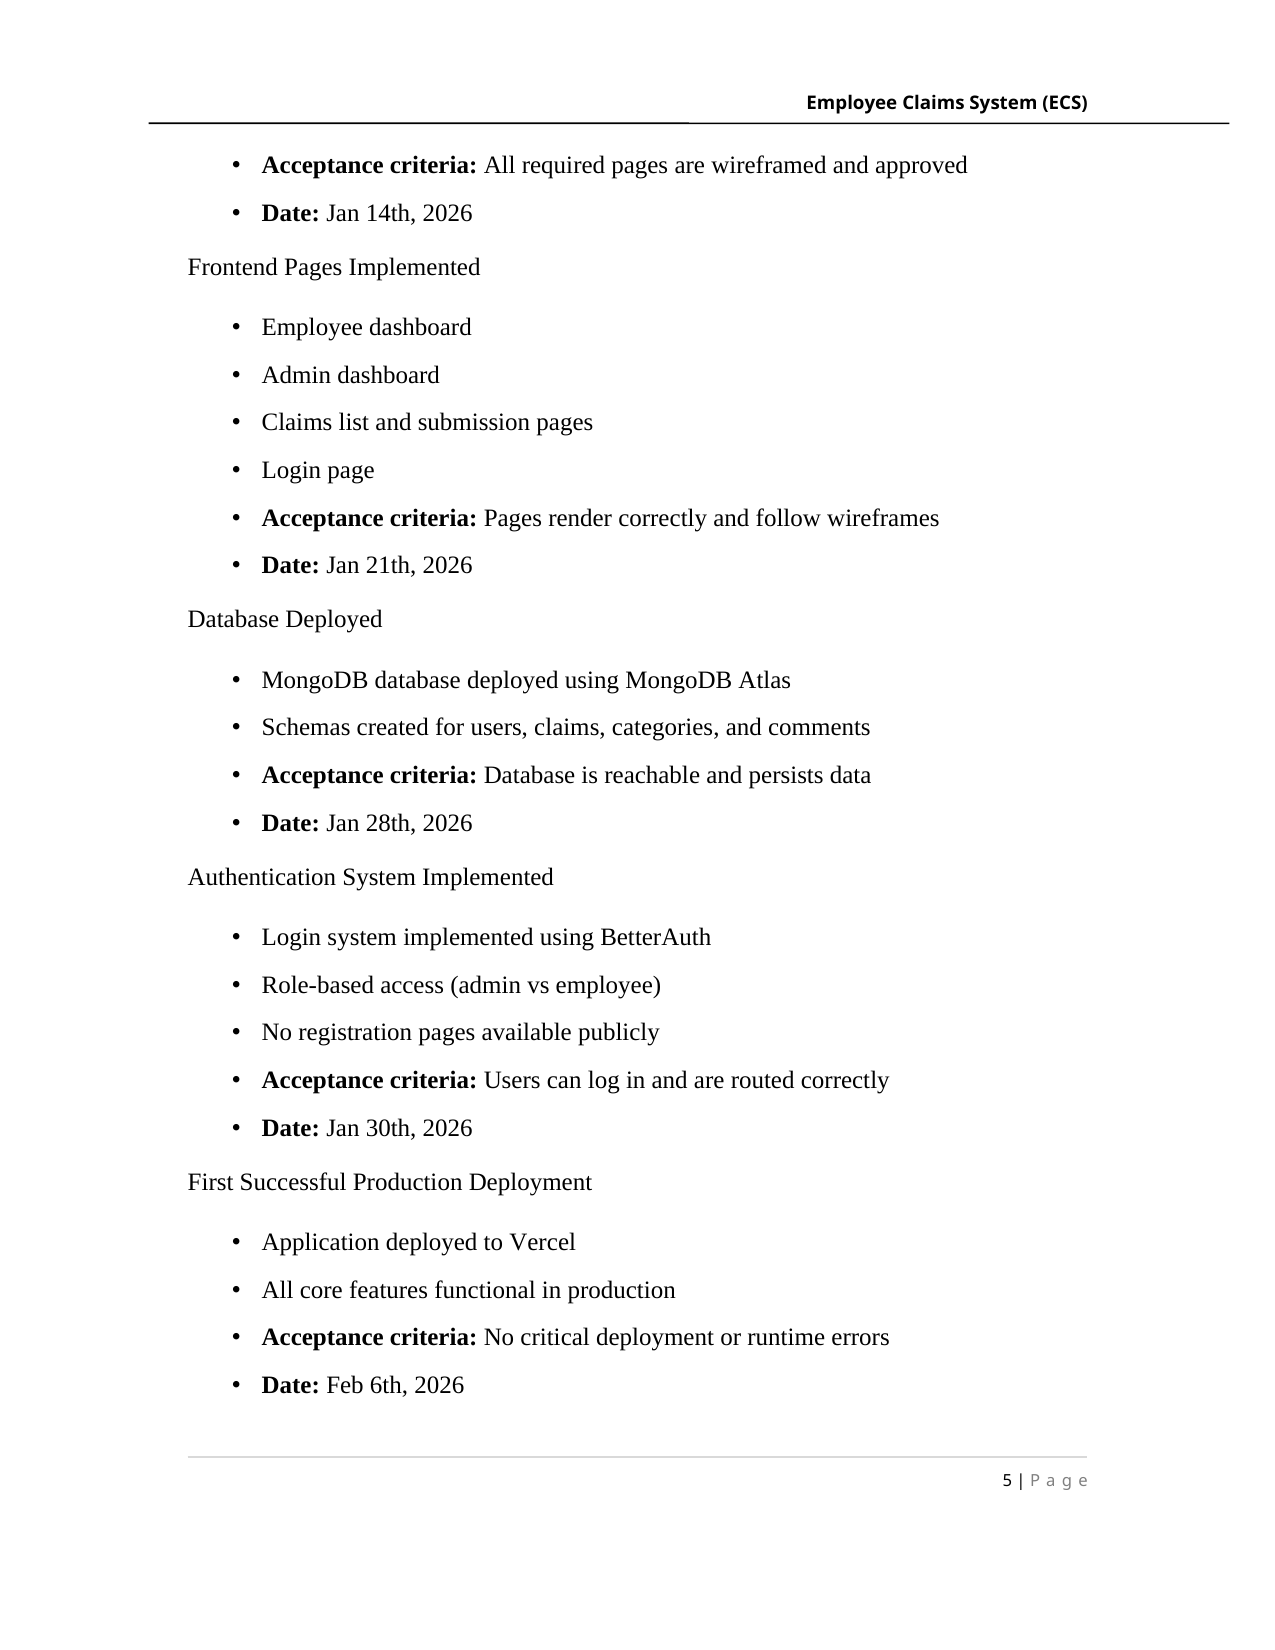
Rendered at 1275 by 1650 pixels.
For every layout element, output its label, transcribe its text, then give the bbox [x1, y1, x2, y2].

list Schemas created for users, claims, categories, and comments [232, 712, 1087, 741]
list Acceptance criteria: All required pages are wireframed and approved [232, 150, 1087, 179]
list Login page [232, 455, 1087, 484]
list Date: Jan 21th, 2026 [232, 550, 1087, 579]
list Acceptance criteria: No critical deployment or runtime errors [232, 1322, 1087, 1351]
list Employee dashboard [232, 312, 1087, 341]
subtitle Authentication System Implemented [187, 855, 1087, 893]
list Acceptance criteria: Users can log in and are routed correctly [232, 1065, 1087, 1094]
list Date: Feb 6th, 2026 [232, 1370, 1087, 1399]
list Application deployed to Vercel [232, 1227, 1087, 1256]
subtitle Database Deployed [187, 598, 1087, 635]
list Admin dashboard [232, 360, 1087, 388]
subtitle First Successful Production Deployment [187, 1160, 1087, 1198]
list All core features functional in production [232, 1275, 1087, 1303]
list No registration pages available publicly [232, 1017, 1087, 1046]
list Acceptance criteria: Database is reachable and persists data [232, 760, 1087, 789]
list Date: Jan 30th, 2026 [232, 1113, 1087, 1141]
list Date: Jan 28th, 2026 [232, 808, 1087, 836]
list Acceptance criteria: Pages render correctly and follow wireframes [232, 503, 1087, 531]
list Role-based access (admin vs employee) [232, 970, 1087, 998]
list Login system implemented using BetterAuth [232, 922, 1087, 951]
subtitle Frontend Pages Implemented [187, 245, 1087, 283]
list MongoDB database deployed using MongoDB Atlas [232, 665, 1087, 693]
list Date: Jan 14th, 2026 [232, 198, 1087, 226]
list Claims list and submission pages [232, 407, 1087, 436]
